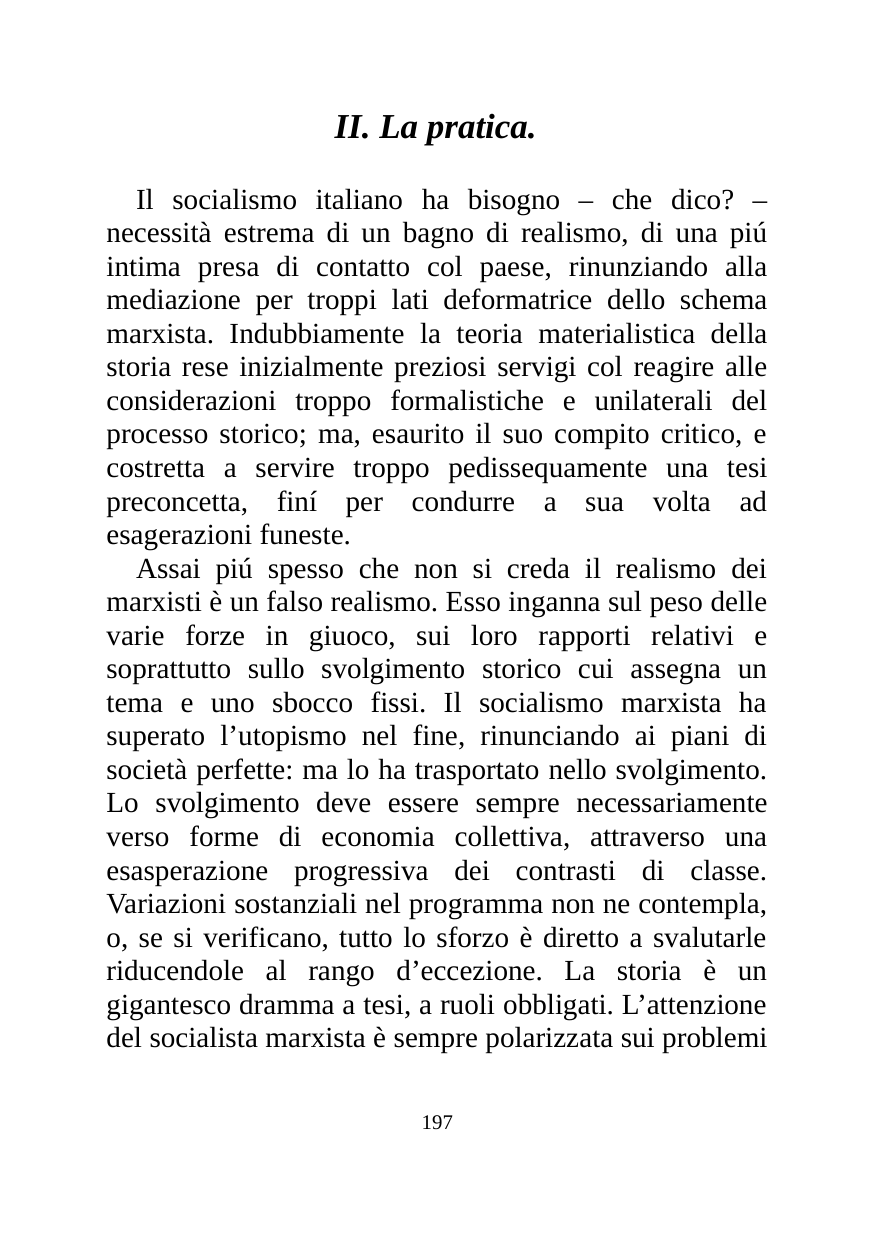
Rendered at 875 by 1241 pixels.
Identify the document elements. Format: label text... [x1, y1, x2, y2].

text Il socialismo italiano ha bisogno – che dico? – necessità estrema di un bagno di realismo, di una piú intima presa di contatto col paese, rinunziando alla mediazione per troppi lati deformatrice dello schema marxista. Indubbiamente la teoria materialistica della storia rese inizialmente preziosi servigi col reagire alle considerazioni troppo formalistiche e unilaterali del processo storico; ma, esaurito il suo compito critico, e costretta a servire troppo pedissequamente una tesi preconcetta, finí per condurre a sua volta ad esagerazioni funeste. [106, 182, 768, 551]
text Assai piú spesso che non si creda il realismo dei marxisti è un falso realismo. Esso inganna sul peso delle varie forze in giuoco, sui loro rapporti relativi e soprattutto sullo svolgimento storico cui assegna un tema e uno sbocco fissi. Il socialismo marxista ha superato l’utopismo nel fine, rinunciando ai piani di società perfette: ma lo ha trasportato nello svolgimento. Lo svolgimento deve essere sempre necessariamente verso forme di economia collettiva, attraverso una esasperazione progressiva dei contrasti di classe. Variazioni sostanziali nel programma non ne contempla, o, se si verificano, tutto lo sforzo è diretto a svalutarle riducendole al rango d’eccezione. La storia è un gigantesco dramma a tesi, a ruoli obbligati. L’attenzione del socialista marxista è sempre polarizzata sui problemi [106, 551, 768, 1054]
subtitle II. La pratica. [106, 106, 768, 146]
